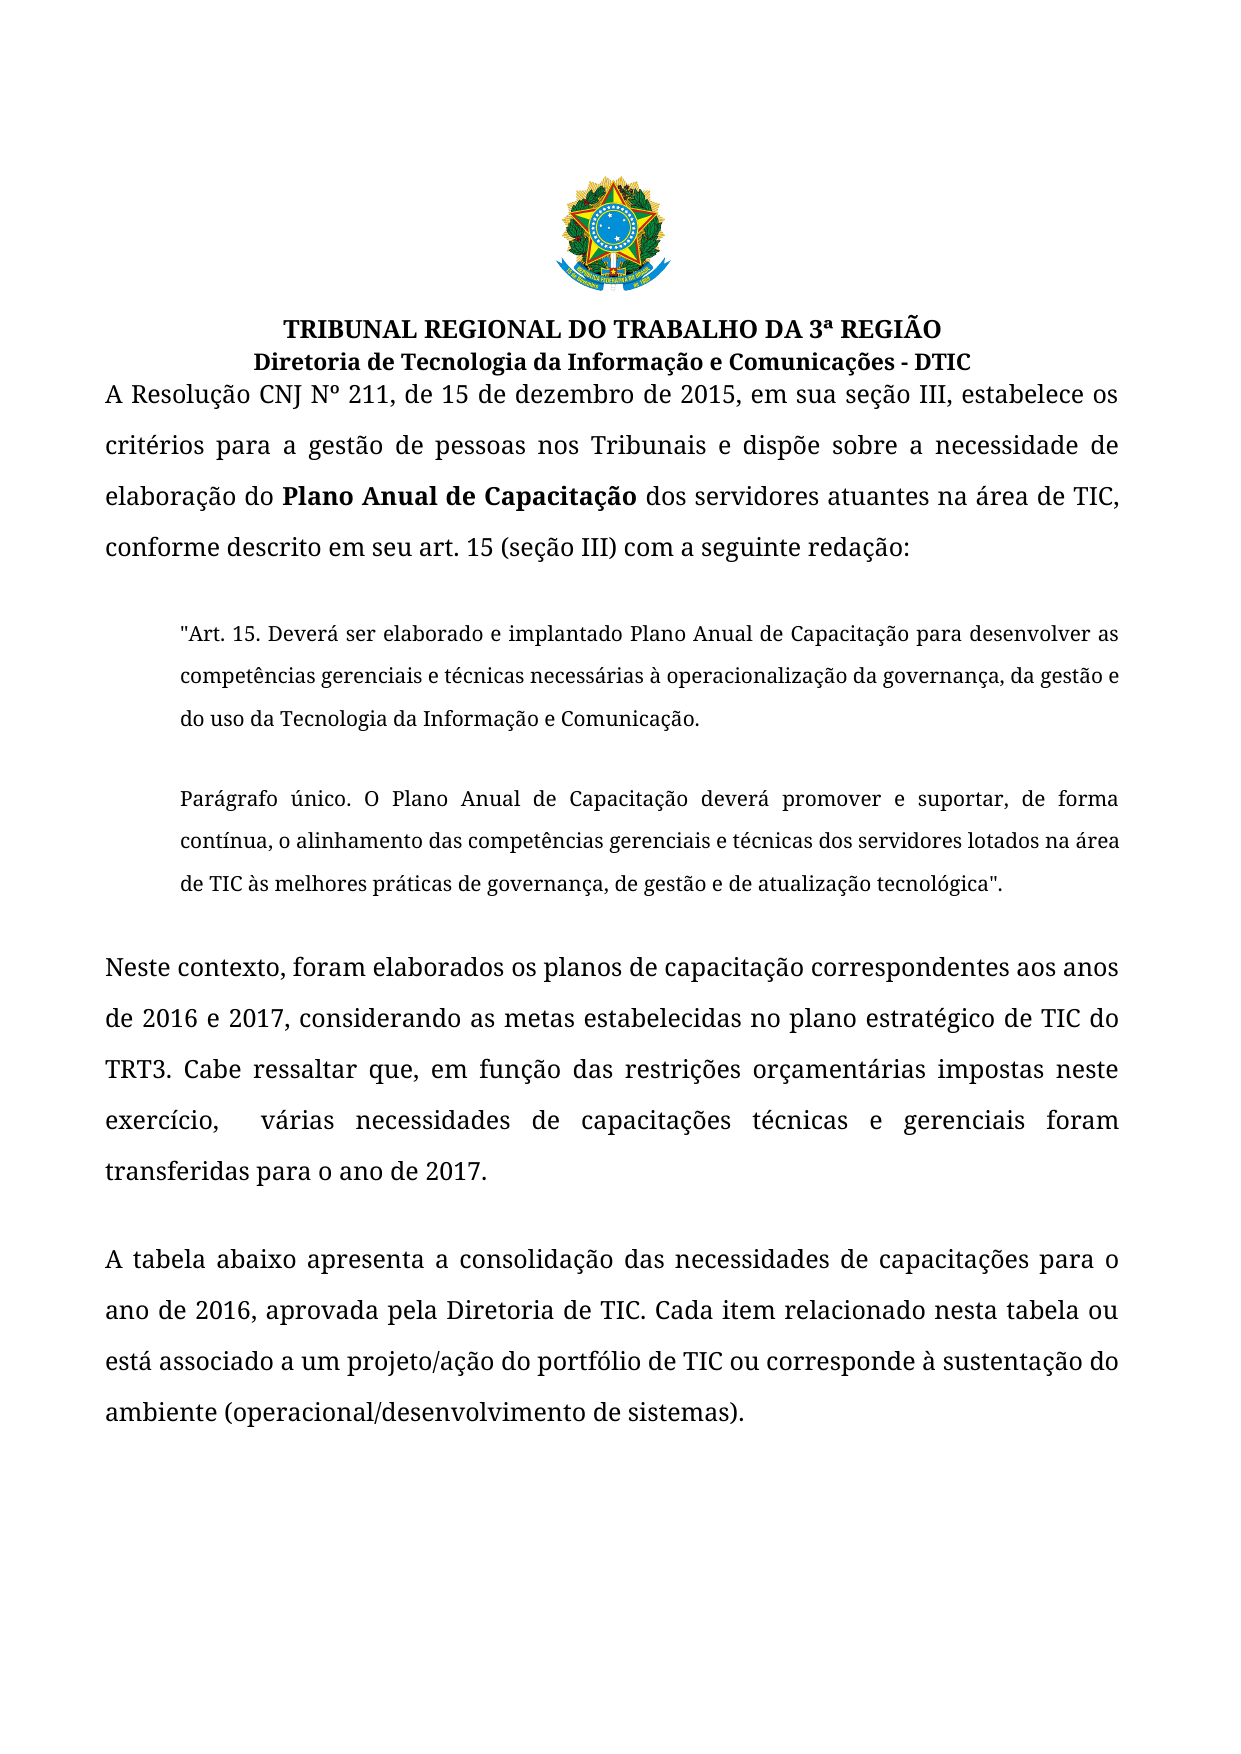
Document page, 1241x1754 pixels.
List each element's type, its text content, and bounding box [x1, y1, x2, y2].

text A tabela abaixo apresenta a consolidação das necessidades de capacitações para o ano de 2016, aprovada pela Diretoria de TIC. Cada item relacionado nesta tabela ou está associado a um projeto/ação do portfólio de TIC ou corresponde à sustentação do ambiente (operacional/desenvolvimento de sistemas). [105, 1242, 1120, 1429]
text Neste contexto, foram elaborados os planos de capacitação correspondentes aos anos de 2016 e 2017, considerando as metas estabelecidas no plano estratégico de TIC do TRT3. Cabe ressaltar que, em função das restrições orçamentárias impostas neste exercício, várias necessidades de capacitações técnicas e gerenciais foram transferidas para o ano de 2017. [105, 949, 1120, 1187]
text A Resolução CNJ Nº 211, de 15 de dezembro de 2015, em sua seção III, estabelece os critérios para a gestão de pessoas nos Tribunais e dispõe sobre a necessidade de elaboração do Plano Anual de Capacitação dos servidores atuantes na área de TIC, conforme descrito em seu art. 15 (seção III) com a seguinte redação: [105, 377, 1120, 564]
picture [553, 175, 672, 297]
text "Art. 15. Deverá ser elaborado e implantado Plano Anual de Capacitação para desenvolver as competências gerenciais e técnicas necessárias à operacionalização da governança, da gestão e do uso da Tecnologia da Informação e Comunicação. [180, 619, 1120, 732]
text Parágrafo único. O Plano Anual de Capacitação deverá promover e suportar, de forma contínua, o alinhamento das competências gerenciais e técnicas dos servidores lotados na área de TIC às melhores práticas de governança, de gestão e de atualização tecnológica". [180, 784, 1120, 898]
